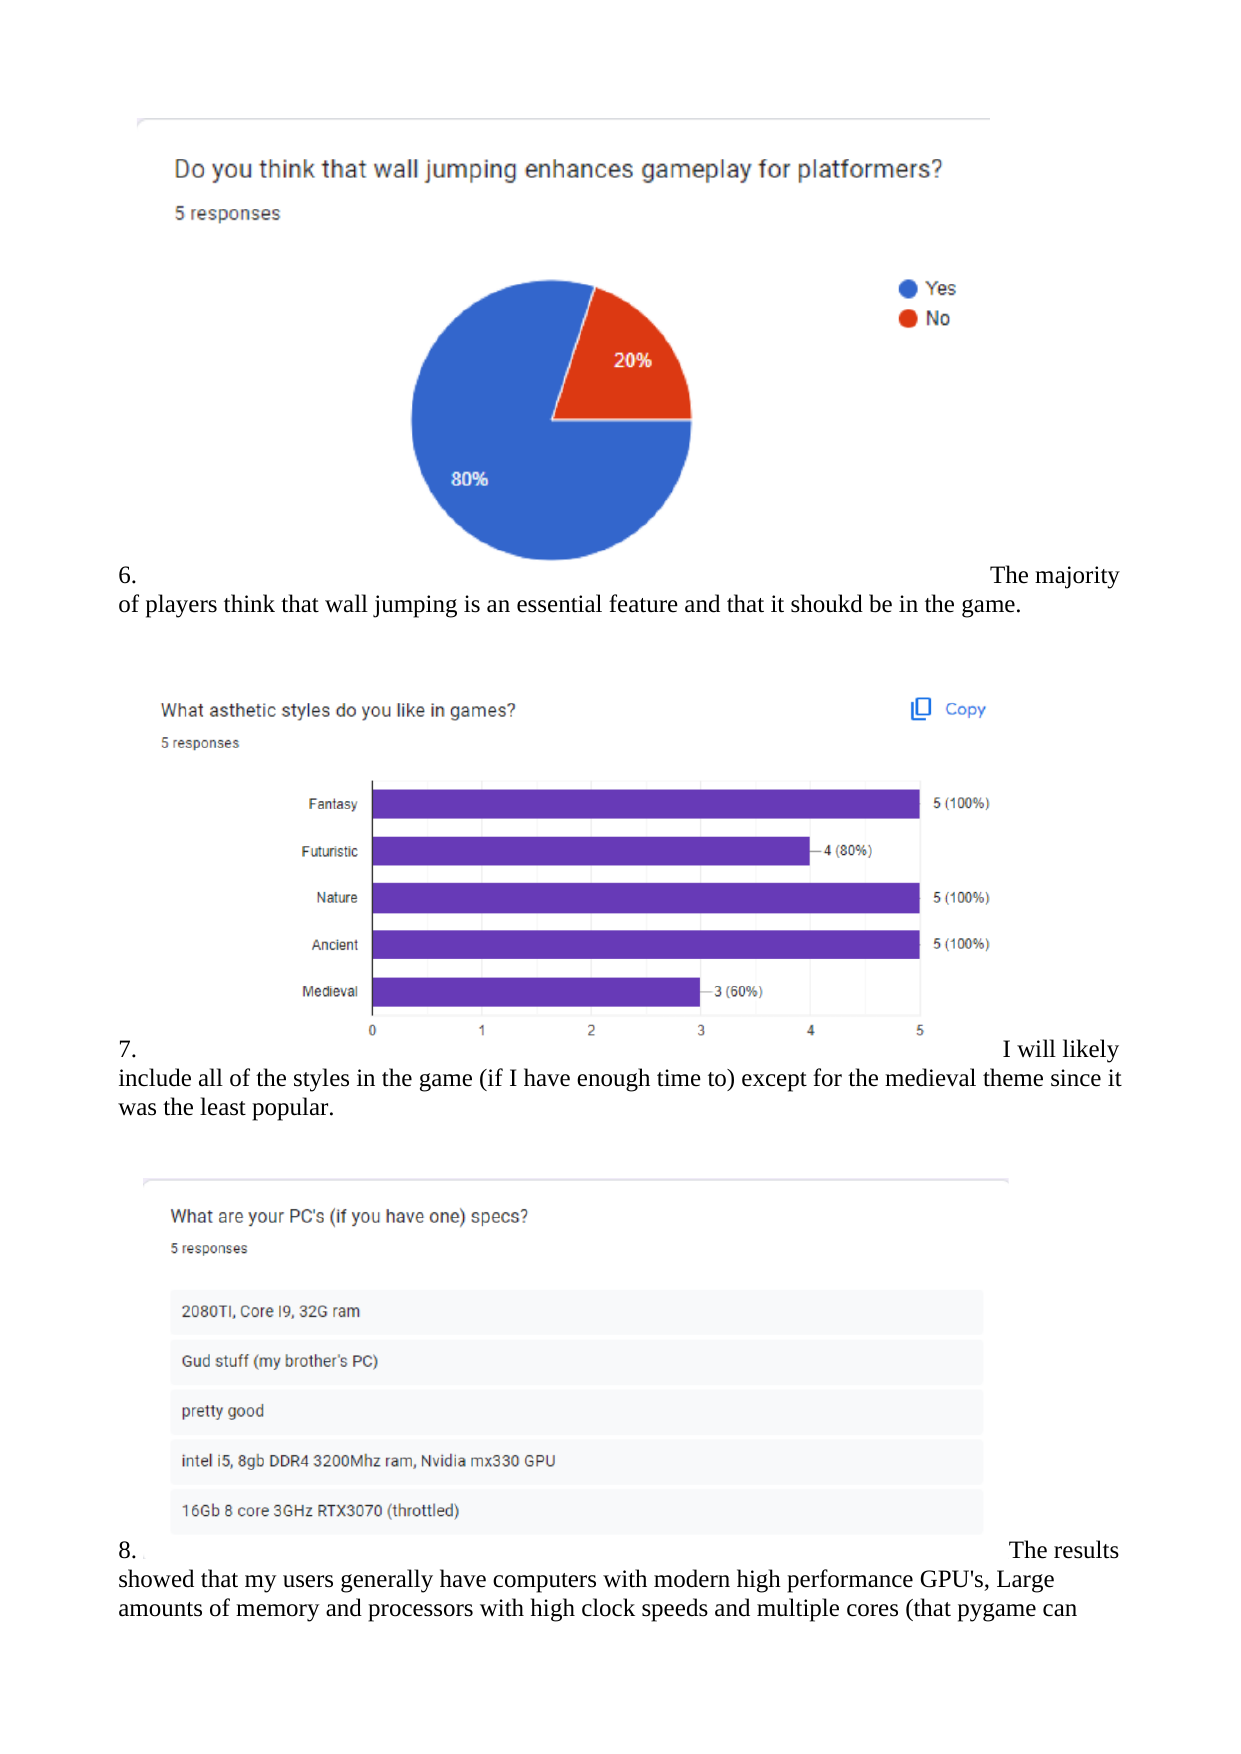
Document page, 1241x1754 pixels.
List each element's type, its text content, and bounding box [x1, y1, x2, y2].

text 8. The results showed that my users generally have computers with modern high performance GPU's, Large amounts of memory and processors with high clock speeds and multiple cores (that pygame can [118, 1179, 1122, 1621]
text 6.The majority of players think that wall jumping is an essential feature and that it shoukd be in the game. [118, 118, 1122, 618]
text 7.I will likely include all of the styles in the game (if I have enough time to) except for the medieval theme since it was the least popular. [118, 676, 1122, 1120]
